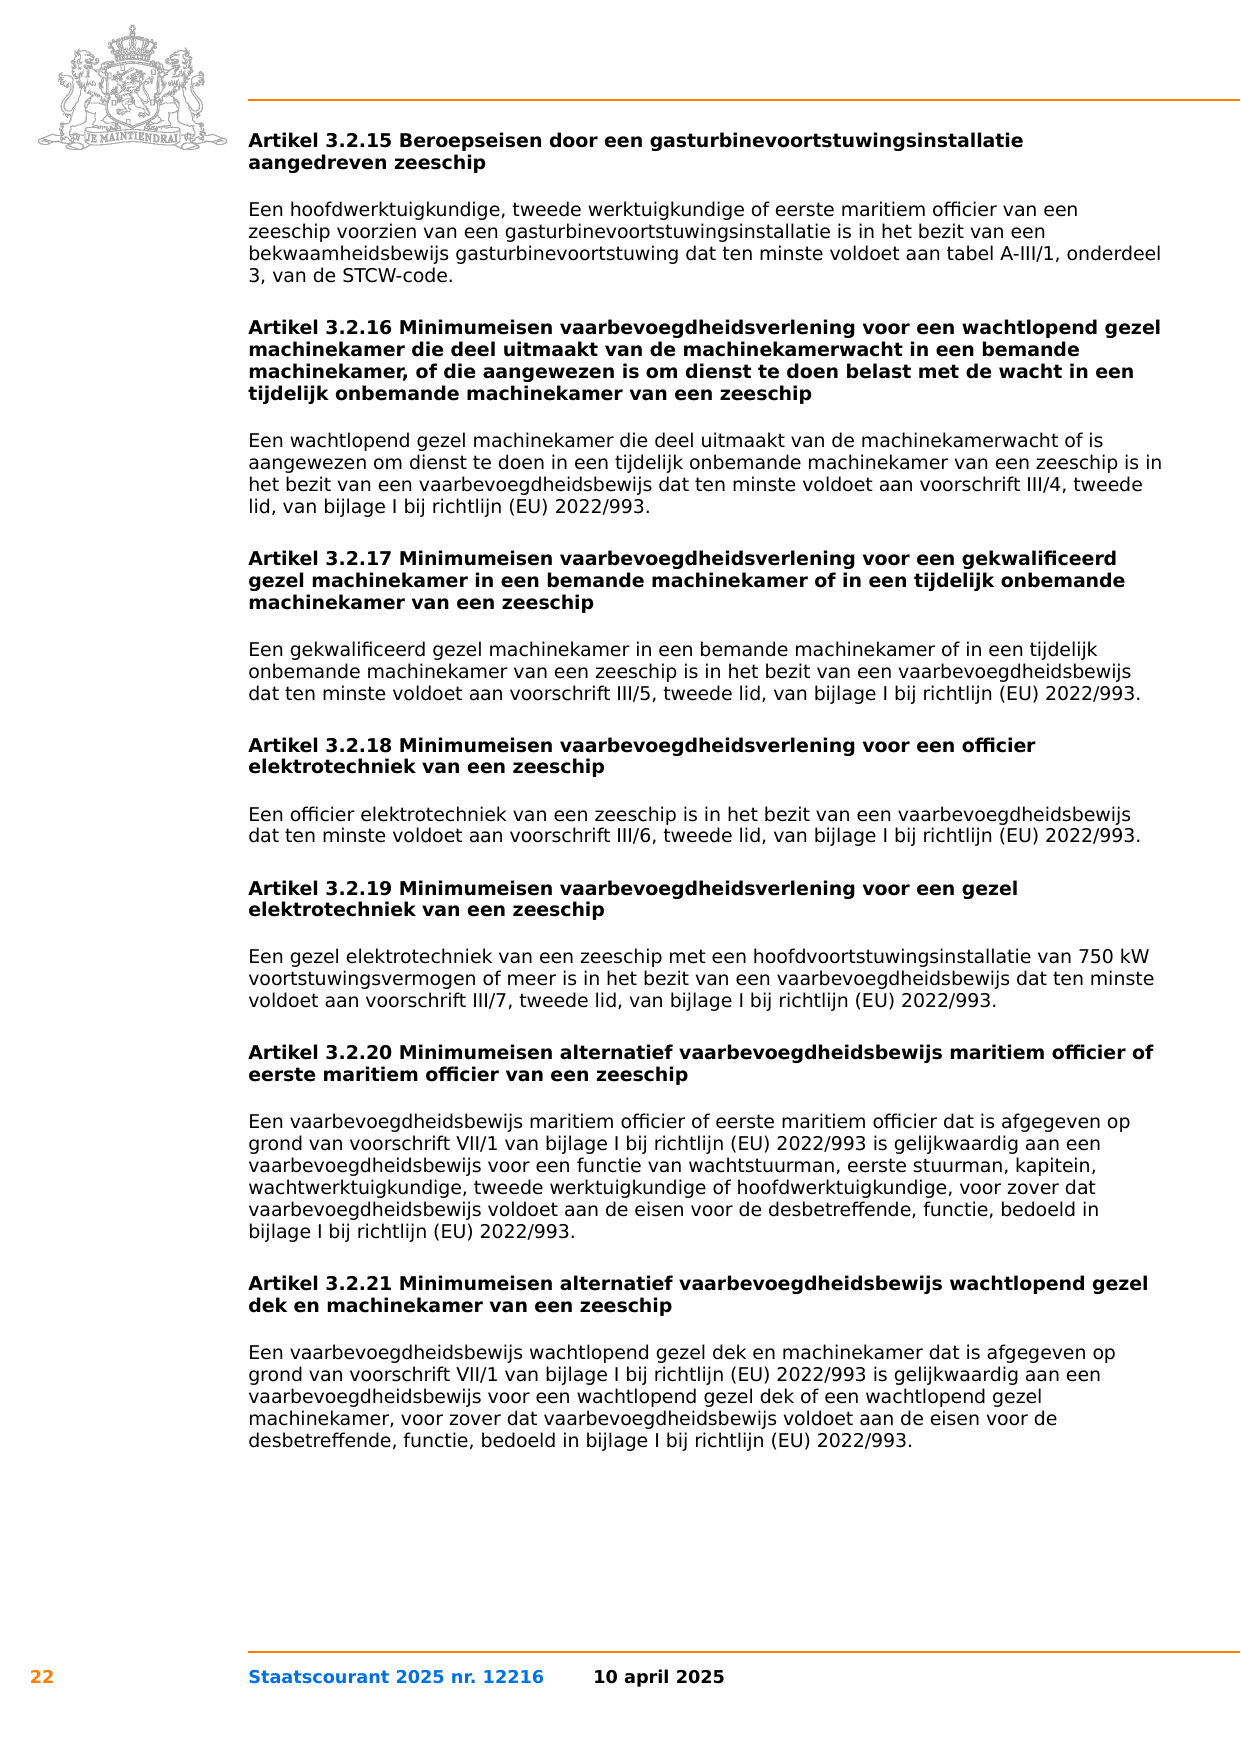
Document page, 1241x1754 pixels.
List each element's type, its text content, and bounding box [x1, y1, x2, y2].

text Een gekwalificeerd gezel machinekamer in een bemande machinekamer of in een tijdelijk onbemande machinekamer van een zeeschip is in het bezit van een vaarbevoegdheidsbewijs dat ten minste voldoet aan voorschrift III/5, tweede lid, van bijlage I bij richtlijn (EU) 2022/993. [248, 638, 1163, 704]
subtitle Artikel 3.2.15 Beroepseisen door een gasturbinevoortstuwingsinstallatie aangedreven zeeschip [248, 130, 1163, 174]
text Een officier elektrotechniek van een zeeschip is in het bezit van een vaarbevoegdheidsbewijs dat ten minste voldoet aan voorschrift III/6, tweede lid, van bijlage I bij richtlijn (EU) 2022/993. [248, 803, 1163, 847]
text Een vaarbevoegdheidsbewijs wachtlopend gezel dek en machinekamer dat is afgegeven op grond van voorschrift VII/1 van bijlage I bij richtlijn (EU) 2022/993 is gelijkwaardig aan een vaarbevoegdheidsbewijs voor een wachtlopend gezel dek of een wachtlopend gezel machinekamer, voor zover dat vaarbevoegdheidsbewijs voldoet aan de eisen voor de desbetreffende, functie, bedoeld in bijlage I bij richtlijn (EU) 2022/993. [248, 1342, 1163, 1452]
subtitle Artikel 3.2.16 Minimumeisen vaarbevoegdheidsverlening voor een wachtlopend gezel machinekamer die deel uitmaakt van de machinekamerwacht in een bemande machinekamer, of die aangewezen is om dienst te doen belast met de wacht in een tijdelijk onbemande machinekamer van een zeeschip [248, 317, 1163, 405]
subtitle Artikel 3.2.20 Minimumeisen alternatief vaarbevoegdheidsbewijs maritiem officier of eerste maritiem officier van een zeeschip [248, 1042, 1163, 1086]
picture [38, 25, 227, 150]
subtitle Artikel 3.2.17 Minimumeisen vaarbevoegdheidsverlening voor een gekwalificeerd gezel machinekamer in een bemande machinekamer of in een tijdelijk onbemande machinekamer van een zeeschip [248, 548, 1163, 613]
text Een vaarbevoegdheidsbewijs maritiem officier of eerste maritiem officier dat is afgegeven op grond van voorschrift VII/1 van bijlage I bij richtlijn (EU) 2022/993 is gelijkwaardig aan een vaarbevoegdheidsbewijs voor een functie van wachtstuurman, eerste stuurman, kapitein, wachtwerktuigkundige, tweede werktuigkundige of hoofdwerktuigkundige, voor zover dat vaarbevoegdheidsbewijs voldoet aan de eisen voor de desbetreffende, functie, bedoeld in bijlage I bij richtlijn (EU) 2022/993. [248, 1111, 1163, 1243]
subtitle Artikel 3.2.18 Minimumeisen vaarbevoegdheidsverlening voor een officier elektrotechniek van een zeeschip [248, 734, 1163, 778]
text Een wachtlopend gezel machinekamer die deel uitmaakt van de machinekamerwacht of is aangewezen om dienst te doen in een tijdelijk onbemande machinekamer van een zeeschip is in het bezit van een vaarbevoegdheidsbewijs dat ten minste voldoet aan voorschrift III/4, tweede lid, van bijlage I bij richtlijn (EU) 2022/993. [248, 430, 1163, 518]
text Een gezel elektrotechniek van een zeeschip met een hoofdvoortstuwingsinstallatie van 750 kW voortstuwingsvermogen of meer is in het bezit van een vaarbevoegdheidsbewijs dat ten minste voldoet aan voorschrift III/7, tweede lid, van bijlage I bij richtlijn (EU) 2022/993. [248, 946, 1163, 1012]
subtitle Artikel 3.2.19 Minimumeisen vaarbevoegdheidsverlening voor een gezel elektrotechniek van een zeeschip [248, 877, 1163, 921]
text Een hoofdwerktuigkundige, tweede werktuigkundige of eerste maritiem officier van een zeeschip voorzien van een gasturbinevoortstuwingsinstallatie is in het bezit van een bekwaamheidsbewijs gasturbinevoortstuwing dat ten minste voldoet aan tabel A-III/1, onderdeel 3, van de STCW-code. [248, 199, 1163, 287]
subtitle Artikel 3.2.21 Minimumeisen alternatief vaarbevoegdheidsbewijs wachtlopend gezel dek en machinekamer van een zeeschip [248, 1273, 1163, 1317]
